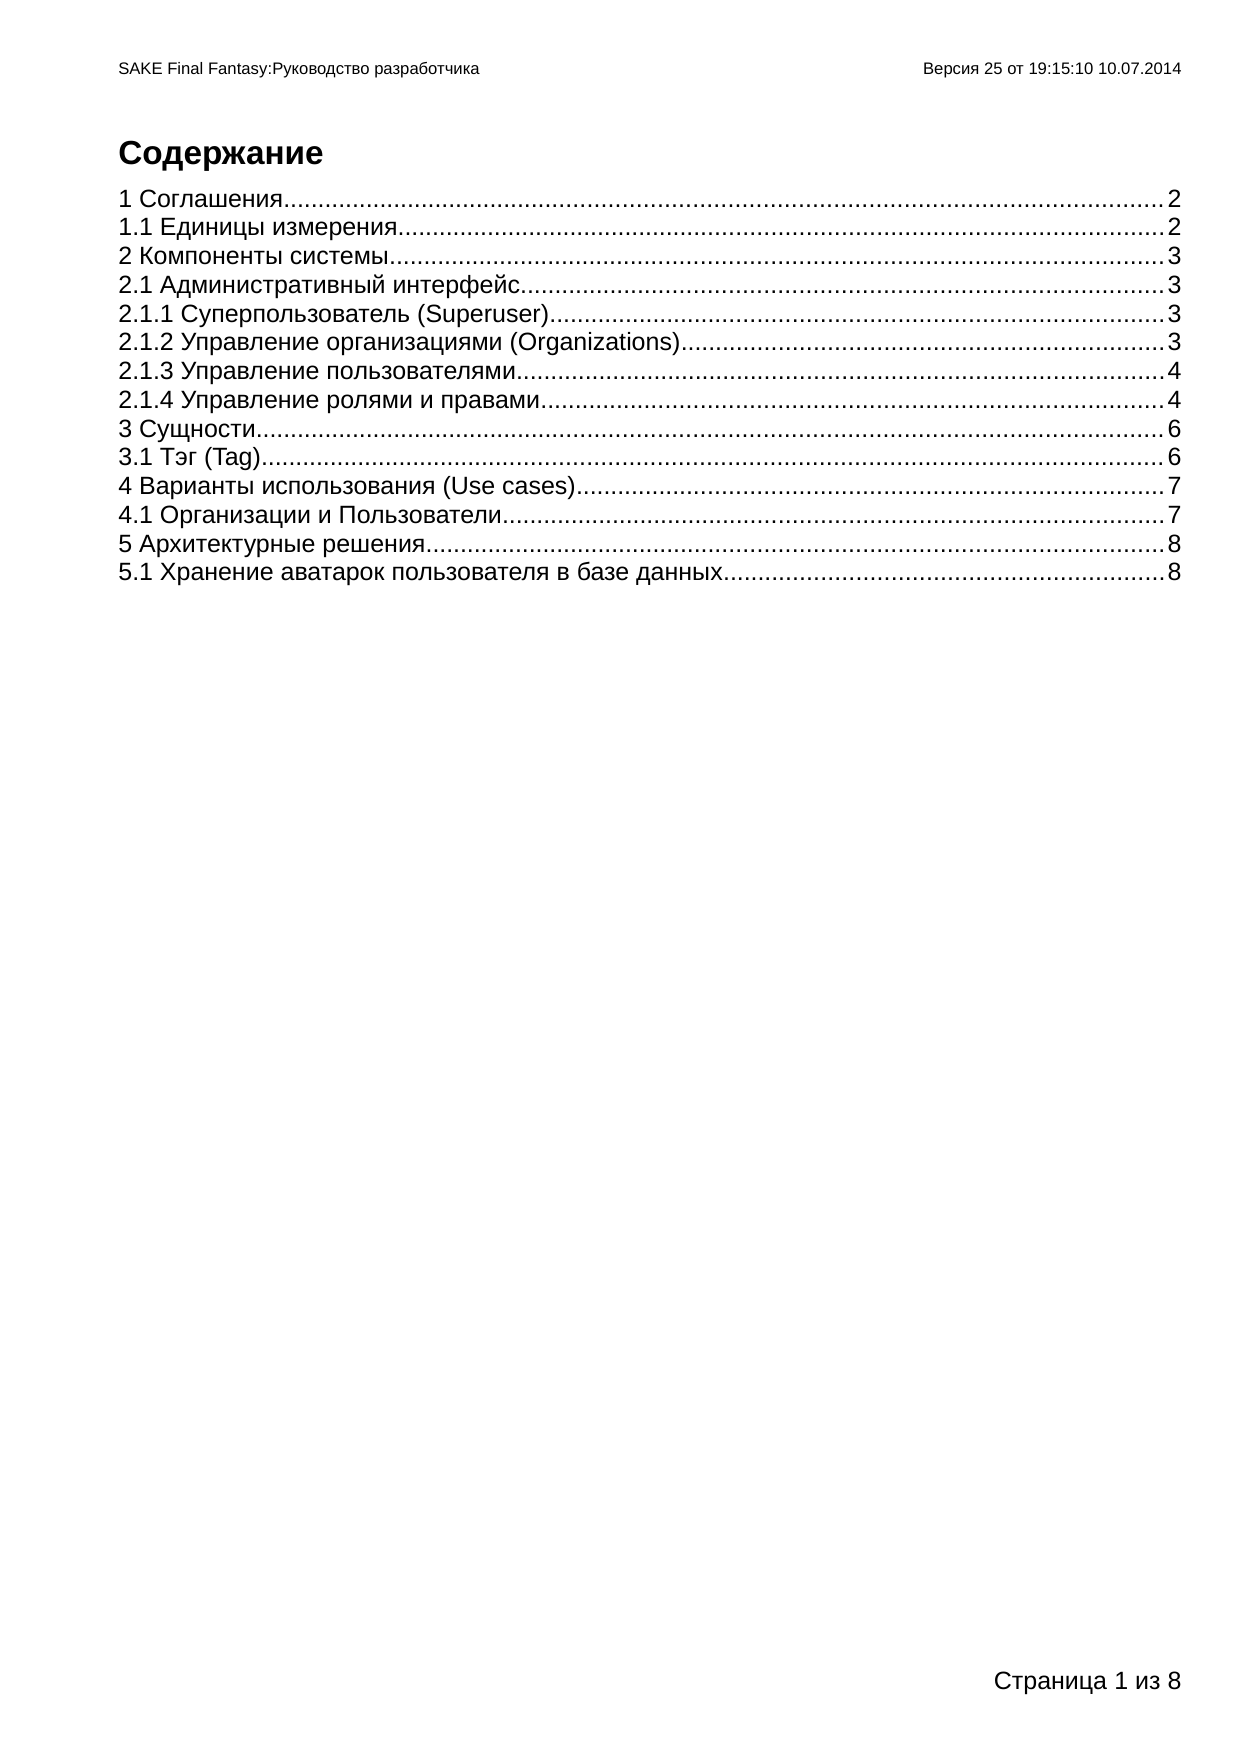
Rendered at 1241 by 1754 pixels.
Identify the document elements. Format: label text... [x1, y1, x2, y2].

text 5 Архитектурные решения 8 [118, 529, 1181, 557]
text 3.1 Тэг (Tag) 6 [118, 442, 1181, 471]
text 1.1 Единицы измерения 2 [118, 212, 1181, 241]
text 2.1 Административный интерфейс 3 [118, 270, 1181, 299]
text 2.1.1 Суперпользователь (Superuser) 3 [118, 299, 1181, 327]
text 1 Соглашения 2 [118, 184, 1181, 212]
text 5.1 Хранение аватарок пользователя в базе данных 8 [118, 557, 1181, 586]
text 2.1.3 Управление пользователями 4 [118, 356, 1181, 385]
text 2.1.2 Управление организациями (Organizations) 3 [118, 327, 1181, 356]
text 2.1.4 Управление ролями и правами 4 [118, 385, 1181, 414]
text 4.1 Организации и Пользователи 7 [118, 500, 1181, 529]
text 2 Компоненты системы 3 [118, 241, 1181, 270]
text 3 Сущности 6 [118, 414, 1181, 442]
subtitle Содержание [118, 133, 1181, 171]
text 4 Варианты использования (Use cases) 7 [118, 471, 1181, 500]
